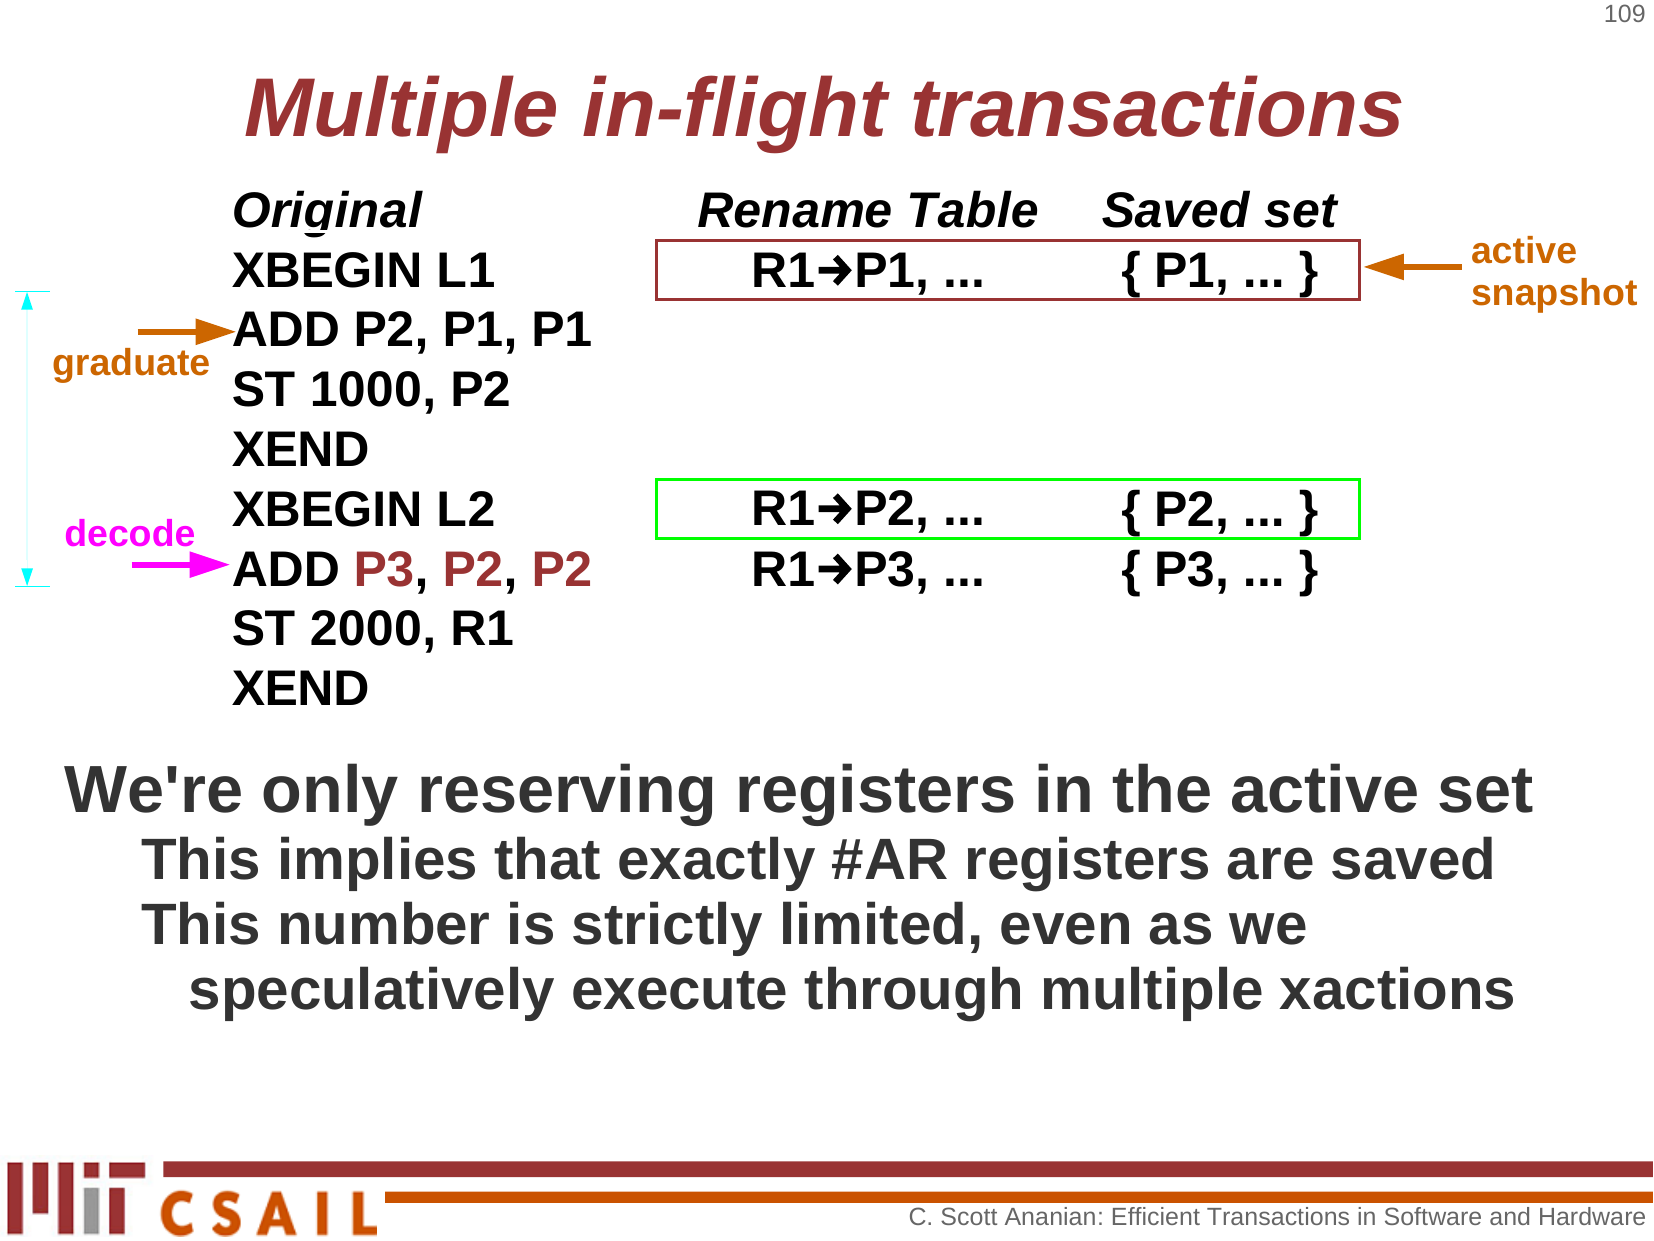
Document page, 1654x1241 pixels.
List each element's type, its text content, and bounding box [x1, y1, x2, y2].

picture [0, 1155, 47, 1237]
chart [229, 180, 1361, 721]
text_box [1361, 208, 1653, 323]
text_box graduate [52, 340, 211, 398]
text_box active snapshot [1471, 229, 1638, 343]
text_box decode [64, 512, 196, 555]
list We're only reserving registers in the active set This implies that exactly #AR registers are saved This number is strictly limited, even as we speculatively execute through multiple xactions [47, 751, 1653, 1241]
title Multiple in-flight transactions [51, 28, 1600, 187]
